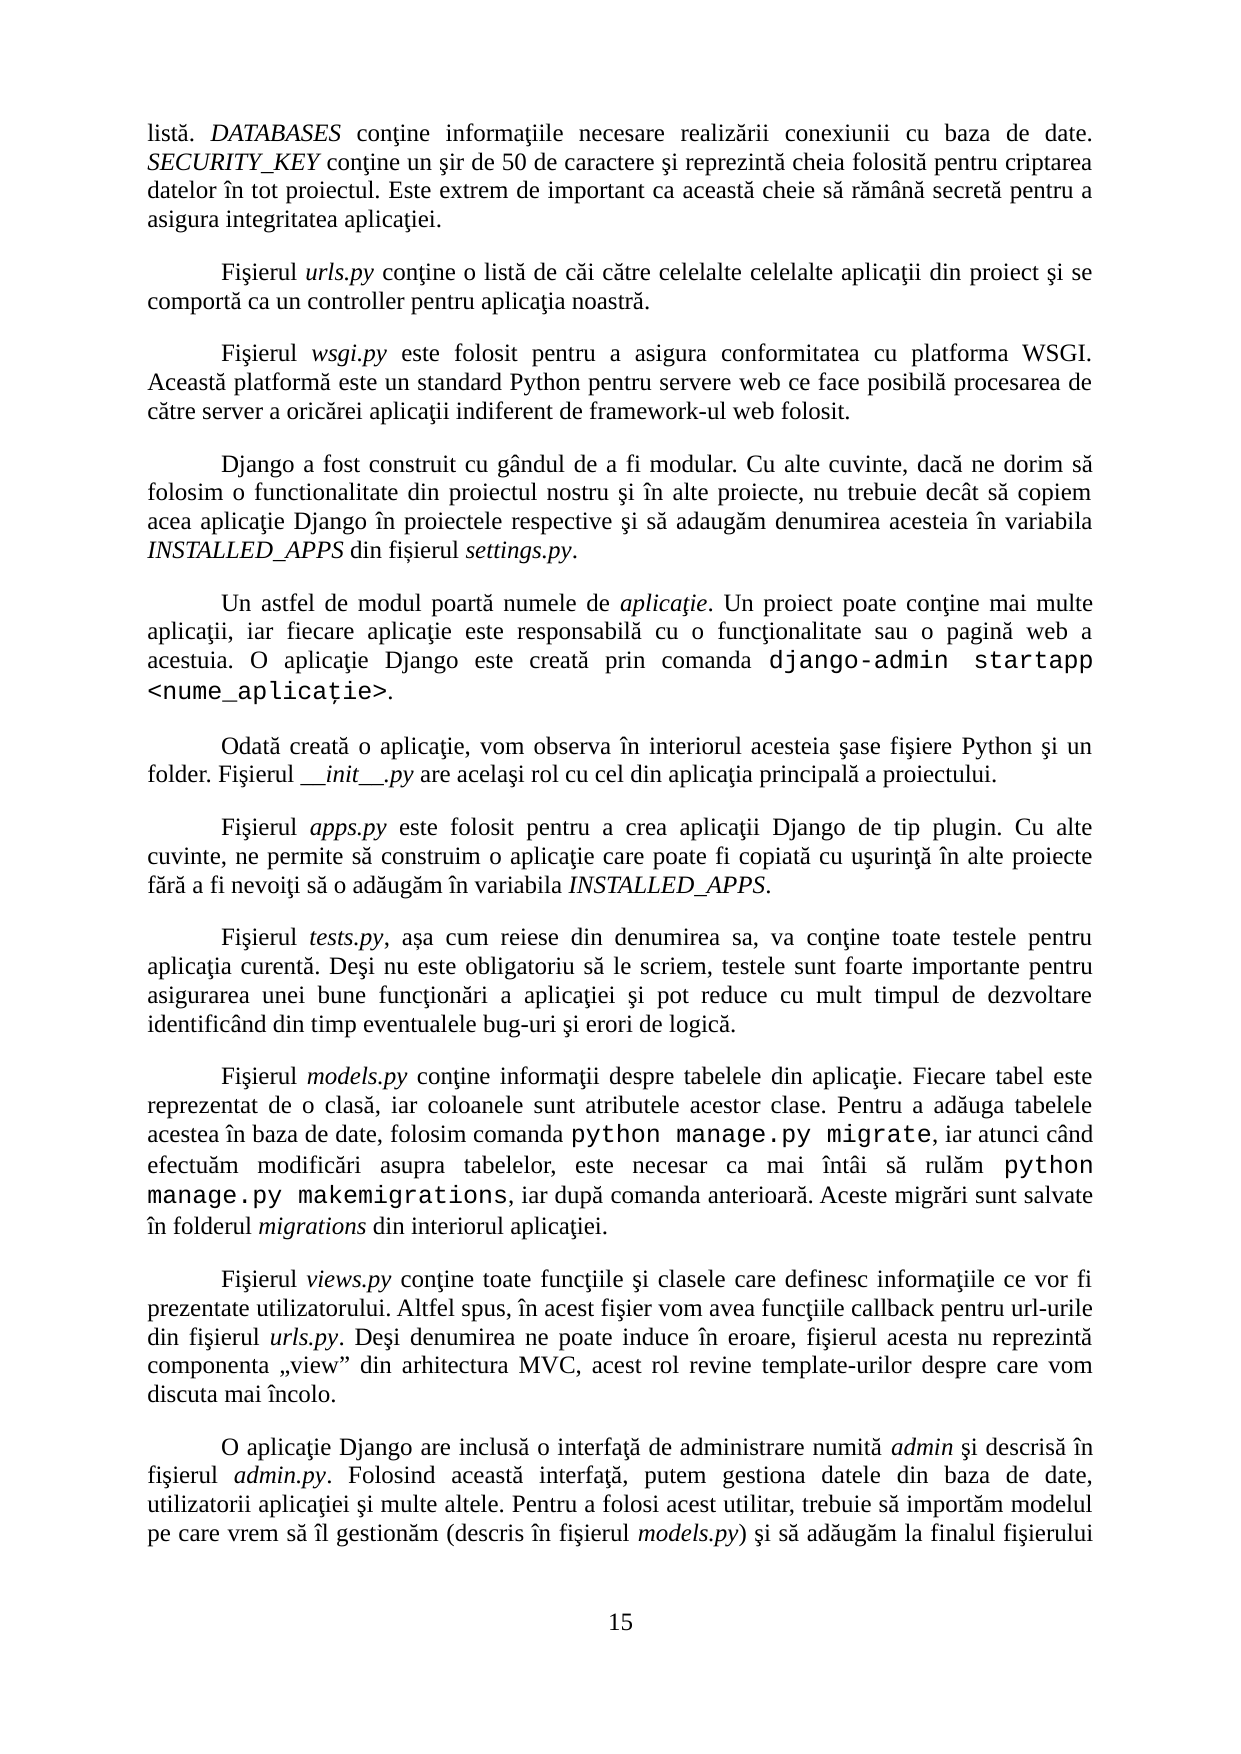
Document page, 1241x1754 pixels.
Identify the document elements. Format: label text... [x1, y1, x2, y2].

text Fişierul wsgi.py este folosit pentru a asigura conformitatea cu platforma WSGI. Această platformă este un standard Python pentru servere web ce face posibilă procesarea de către server a oricărei aplicaţii indiferent de framework-ul web folosit. [147, 338, 1093, 425]
text Un astfel de modul poartă numele de aplicaţie. Un proiect poate conţine mai multe aplicaţii, iar fiecare aplicaţie este responsabilă cu o funcţionalitate sau o pagină web a acestuia. O aplicaţie Django este creată prin comanda django-admin startapp <nume_aplicaţie>. [147, 588, 1093, 707]
text listă. DATABASES conţine informaţiile necesare realizării conexiunii cu baza de date. SECURITY_KEY conţine un şir de 50 de caractere şi reprezintă cheia folosită pentru criptarea datelor în tot proiectul. Este extrem de important ca această cheie să rămână secretă pentru a asigura integritatea aplicaţiei. [147, 118, 1093, 233]
text Django a fost construit cu gândul de a fi modular. Cu alte cuvinte, dacă ne dorim să folosim o functionalitate din proiectul nostru şi în alte proiecte, nu trebuie decât să copiem acea aplicaţie Django în proiectele respective şi să adaugăm denumirea acesteia în variabila INSTALLED_APPS din fișierul settings.py. [147, 449, 1093, 564]
text Fişierul urls.py conţine o listă de căi către celelalte celelalte aplicaţii din proiect şi se comportă ca un controller pentru aplicaţia noastră. [147, 257, 1093, 314]
text Odată creată o aplicaţie, vom observa în interiorul acesteia şase fişiere Python şi un folder. Fişierul __init__.py are acelaşi rol cu cel din aplicaţia principală a proiectului. [147, 731, 1093, 788]
text Fişierul views.py conţine toate funcţiile şi clasele care definesc informaţiile ce vor fi prezentate utilizatorului. Altfel spus, în acest fişier vom avea funcţiile callback pentru url-urile din fişierul urls.py. Deşi denumirea ne poate induce în eroare, fişierul acesta nu reprezintă componenta „view” din arhitectura MVC, acest rol revine template-urilor despre care vom discuta mai încolo. [147, 1264, 1093, 1408]
text O aplicaţie Django are inclusă o interfaţă de administrare numită admin şi descrisă în fişierul admin.py. Folosind această interfaţă, putem gestiona datele din baza de date, utilizatorii aplicaţiei şi multe altele. Pentru a folosi acest utilitar, trebuie să importăm modelul pe care vrem să îl gestionăm (descris în fişierul models.py) şi să adăugăm la finalul fişierului [147, 1432, 1093, 1547]
text Fişierul tests.py, așa cum reiese din denumirea sa, va conţine toate testele pentru aplicaţia curentă. Deşi nu este obligatoriu să le scriem, testele sunt foarte importante pentru asigurarea unei bune funcţionări a aplicaţiei şi pot reduce cu mult timpul de dezvoltare identificând din timp eventualele bug-uri şi erori de logică. [147, 922, 1093, 1037]
text Fişierul apps.py este folosit pentru a crea aplicaţii Django de tip plugin. Cu alte cuvinte, ne permite să construim o aplicaţie care poate fi copiată cu uşurinţă în alte proiecte fără a fi nevoiţi să o adăugăm în variabila INSTALLED_APPS. [147, 812, 1093, 898]
text Fişierul models.py conţine informaţii despre tabelele din aplicaţie. Fiecare tabel este reprezentat de o clasă, iar coloanele sunt atributele acestor clase. Pentru a adăuga tabelele acestea în baza de date, folosim comanda python manage.py migrate, iar atunci când efectuăm modificări asupra tabelelor, este necesar ca mai întâi să rulăm python manage.py makemigrations, iar după comanda anterioară. Aceste migrări sunt salvate în folderul migrations din interiorul aplicaţiei. [147, 1061, 1093, 1240]
